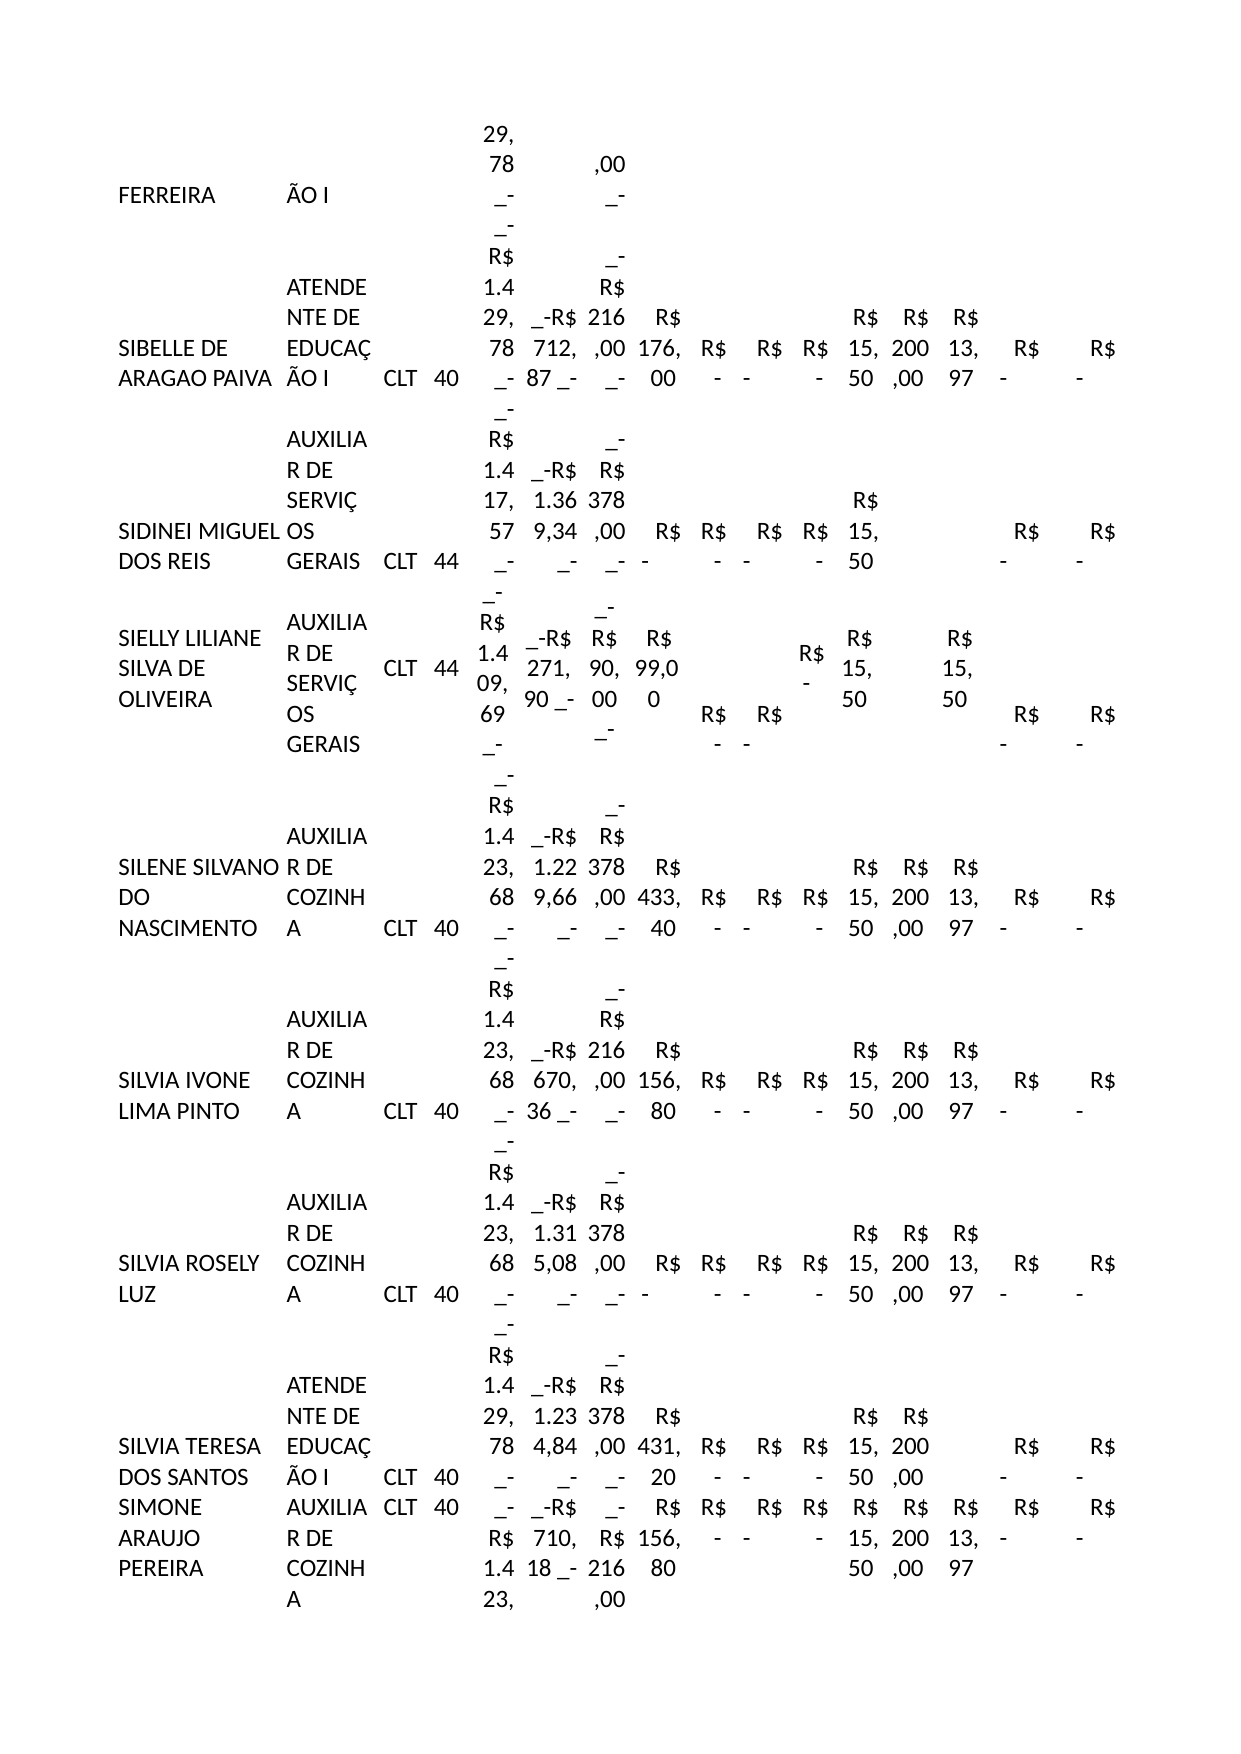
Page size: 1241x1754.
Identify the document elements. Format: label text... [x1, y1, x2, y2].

table_cell _-R$ 1.409,69 _- [468, 576, 517, 759]
table_cell R$ 200,00 [882, 210, 932, 393]
table_cell [684, 118, 730, 210]
table_cell _-R$ 378,00 _- [580, 393, 628, 576]
table_cell R$ 15,50 [832, 759, 882, 942]
table_cell R$ 15,50 [832, 393, 882, 576]
table_cell R$ 15,50 [832, 1492, 882, 1614]
table_cell [786, 118, 832, 210]
table_cell R$ - [786, 576, 832, 759]
table_cell _-R$ 1.234,84 _- [517, 1309, 580, 1492]
table_cell R$ 13,97 [932, 210, 982, 393]
table_cell _-R$ 378,00 _- [580, 1309, 628, 1492]
table_cell R$ - [786, 942, 832, 1125]
table_cell R$ - [786, 759, 832, 942]
table_cell R$ 200,00 [882, 942, 932, 1125]
table_cell _-R$ 1.423,68 _- [468, 1125, 517, 1308]
table_cell _-R$ 1.423,68 _- [468, 942, 517, 1125]
table_cell R$ 15,50 [832, 1125, 882, 1308]
table_cell R$ - [684, 393, 730, 576]
table_cell R$ 433,40 [628, 759, 684, 942]
table_cell _-R$ 378,00 _- [580, 1125, 628, 1308]
table_cell R$ - [1043, 759, 1119, 942]
table_cell CLT [376, 210, 424, 393]
table_cell 40 [425, 942, 467, 1125]
table_cell R$ - [628, 393, 684, 576]
table_cell _-R$ 216,00 _- [580, 210, 628, 393]
table_cell R$ 200,00 [882, 1492, 932, 1614]
table_cell R$ - [684, 210, 730, 393]
table_cell R$ - [1043, 1125, 1119, 1308]
table_cell R$ 13,97 [932, 759, 982, 942]
table_cell FERREIRA [115, 118, 283, 210]
table_cell R$ 13,97 [932, 1492, 982, 1614]
table_cell SIBELLE DE ARAGAO PAIVA [115, 210, 283, 393]
table_cell SILVIA IVONE LIMA PINTO [115, 942, 283, 1125]
table_cell 44 [425, 576, 467, 759]
table_cell 40 [425, 1125, 467, 1308]
table_cell R$ 200,00 [882, 759, 932, 942]
table_cell R$ - [1043, 393, 1119, 576]
table_cell ÃO I [283, 118, 376, 210]
table_cell _-R$ 1.423, [468, 1492, 517, 1614]
table_cell R$ 200,00 [882, 1309, 932, 1492]
table_cell [982, 118, 1043, 210]
table_cell SIMONE ARAUJO PEREIRA [115, 1492, 283, 1614]
table_cell AUXILIAR DE COZINHA [283, 1125, 376, 1308]
table_cell R$ - [786, 1125, 832, 1308]
table_cell _-R$ 670,36 _- [517, 942, 580, 1125]
table_cell 44 [425, 393, 467, 576]
table_cell AUXILIAR DE COZINHA [283, 1492, 376, 1614]
table_cell R$ - [1043, 1309, 1119, 1492]
table_cell R$ - [982, 576, 1043, 759]
table_cell R$ - [730, 1125, 786, 1308]
table_cell AUXILIAR DE COZINHA [283, 942, 376, 1125]
table_cell R$ 15,50 [832, 576, 882, 759]
table_cell R$ - [730, 1309, 786, 1492]
table_cell _-R$ 710,18 _- [517, 1492, 580, 1614]
table_cell CLT [376, 1492, 424, 1614]
table_cell R$ 13,97 [932, 942, 982, 1125]
table_cell [882, 118, 932, 210]
table_cell [882, 576, 932, 759]
table_cell _-R$ 712,87 _- [517, 210, 580, 393]
table_cell [376, 118, 424, 210]
table_cell R$ - [730, 759, 786, 942]
table_cell AUXILIAR DE SERVIÇOS GERAIS [283, 393, 376, 576]
table_cell R$ - [982, 393, 1043, 576]
table_cell R$ - [786, 1309, 832, 1492]
table_cell R$ 200,00 [882, 1125, 932, 1308]
table_cell SILVIA TERESA DOS SANTOS [115, 1309, 283, 1492]
table_cell R$ 176,00 [628, 210, 684, 393]
table_cell R$ - [786, 1492, 832, 1614]
table_cell 40 [425, 1492, 467, 1614]
table_cell SILENE SILVANO DO NASCIMENTO [115, 759, 283, 942]
table_cell [517, 118, 580, 210]
table_cell R$ - [684, 1125, 730, 1308]
table_cell CLT [376, 393, 424, 576]
table_cell R$ - [982, 759, 1043, 942]
table_cell R$ - [730, 393, 786, 576]
table_cell R$ 13,97 [932, 1125, 982, 1308]
table_cell _-R$ 1.315,08 _- [517, 1125, 580, 1308]
table_cell R$ 99,00 [628, 576, 684, 759]
table_cell R$ 15,50 [832, 942, 882, 1125]
table_cell SIDINEI MIGUEL DOS REIS [115, 393, 283, 576]
table_cell R$ 15,50 [832, 210, 882, 393]
table_cell [932, 118, 982, 210]
table_cell [730, 118, 786, 210]
table_cell 40 [425, 210, 467, 393]
table_cell SIELLY LILIANE SILVA DE OLIVEIRA [115, 576, 283, 759]
table_cell R$ - [982, 942, 1043, 1125]
table_cell _-R$ 1.423,68 _- [468, 759, 517, 942]
table_cell _-R$ 1.429,78 _- [468, 210, 517, 393]
table_cell _-R$ 216,00 _- [580, 942, 628, 1125]
table_cell R$ - [628, 1125, 684, 1308]
table_cell R$ - [684, 942, 730, 1125]
table_cell AUXILIAR DE SERVIÇOS GERAIS [283, 576, 376, 759]
table_cell 40 [425, 1309, 467, 1492]
table_cell [628, 118, 684, 210]
table_cell ATENDENTE DE EDUCAÇÃO I [283, 1309, 376, 1492]
table_cell R$ - [730, 576, 786, 759]
table_cell R$ - [730, 1492, 786, 1614]
table_cell [932, 1309, 982, 1492]
table_cell CLT [376, 1309, 424, 1492]
table_cell R$ - [982, 1492, 1043, 1614]
table_cell CLT [376, 942, 424, 1125]
table_cell [832, 118, 882, 210]
table_cell SILVIA ROSELY LUZ [115, 1125, 283, 1308]
table_cell R$ - [1043, 942, 1119, 1125]
table_cell R$ - [730, 210, 786, 393]
table_cell R$ - [1043, 1492, 1119, 1614]
table_cell CLT [376, 759, 424, 942]
table_cell R$ 156,80 [628, 942, 684, 1125]
table_cell R$ - [730, 942, 786, 1125]
table_cell CLT [376, 576, 424, 759]
table_cell _-R$ 1.229,66 _- [517, 759, 580, 942]
table_cell R$ - [684, 1309, 730, 1492]
table_cell _-R$ 1.417,57 _- [468, 393, 517, 576]
table_cell ,00 _- [580, 118, 628, 210]
table_cell R$ 156,80 [628, 1492, 684, 1614]
table_cell CLT [376, 1125, 424, 1308]
table_cell R$ 431,20 [628, 1309, 684, 1492]
table_cell R$ - [1043, 576, 1119, 759]
table_cell R$ - [1043, 210, 1119, 393]
table_cell R$ 15,50 [932, 576, 982, 759]
table_cell _-R$ 378,00 _- [580, 759, 628, 942]
table_cell [882, 393, 932, 576]
table_cell _-R$ 90,00 _- [580, 576, 628, 759]
table_cell ATENDENTE DE EDUCAÇÃO I [283, 210, 376, 393]
table_cell [932, 393, 982, 576]
table_cell [425, 118, 467, 210]
table_cell R$ 15,50 [832, 1309, 882, 1492]
table_cell 29,78 _- [468, 118, 517, 210]
table_cell R$ - [684, 1492, 730, 1614]
table_cell R$ - [684, 759, 730, 942]
table_cell _-R$ 271,90 _- [517, 576, 580, 759]
table_cell R$ - [982, 1125, 1043, 1308]
table_cell R$ - [982, 1309, 1043, 1492]
table_cell AUXILIAR DE COZINHA [283, 759, 376, 942]
table_cell _-R$ 216,00 [580, 1492, 628, 1614]
table_cell _-R$ 1.429,78 _- [468, 1309, 517, 1492]
table_cell R$ - [684, 576, 730, 759]
table_cell _-R$ 1.369,34 _- [517, 393, 580, 576]
table_cell R$ - [786, 393, 832, 576]
table_cell 40 [425, 759, 467, 942]
table_cell R$ - [982, 210, 1043, 393]
table_cell [1043, 118, 1119, 210]
table_cell R$ - [786, 210, 832, 393]
